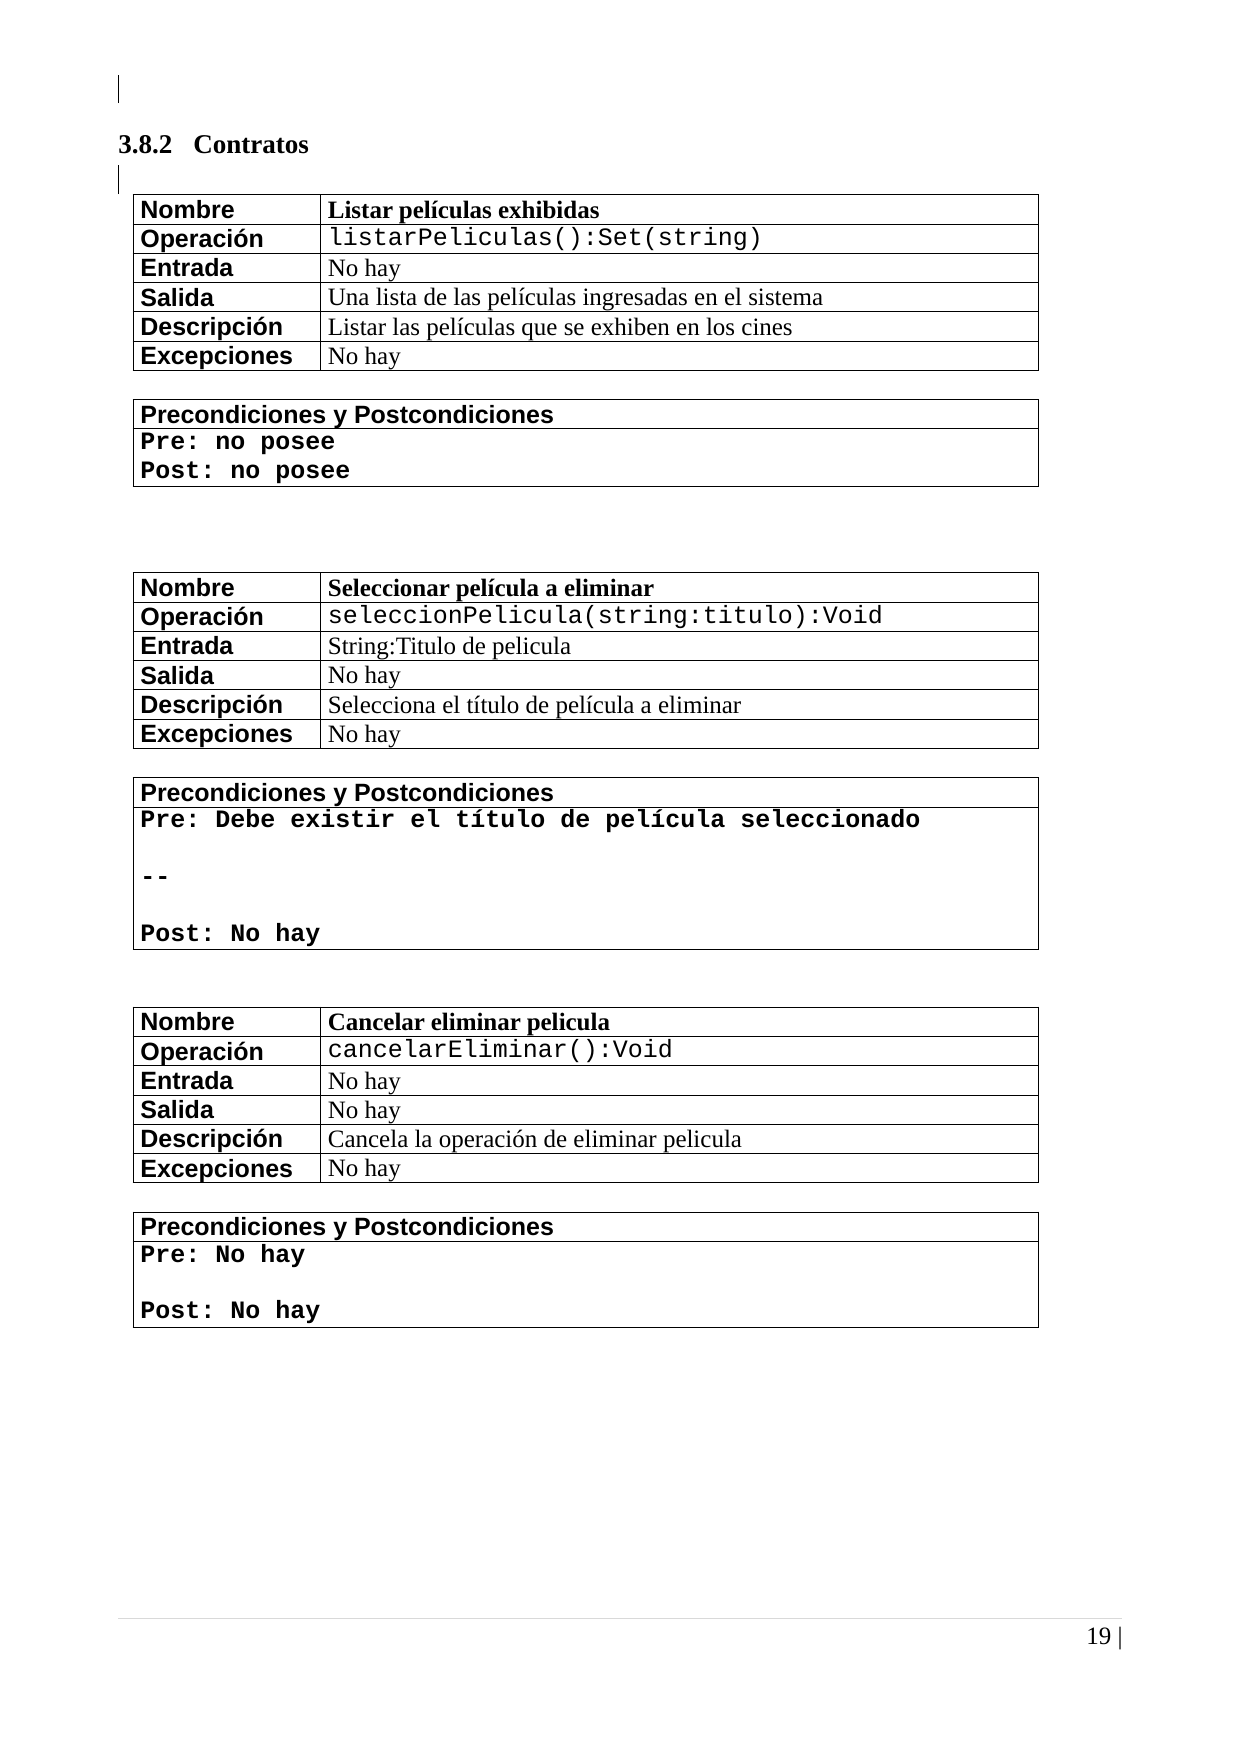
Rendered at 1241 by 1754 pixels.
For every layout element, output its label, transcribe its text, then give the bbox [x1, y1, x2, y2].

table_cell Descripción [134, 690, 320, 719]
table_cell Operación [134, 225, 320, 253]
table_header Precondiciones y Postcondiciones [134, 400, 1038, 428]
table_cell Operación [134, 1037, 320, 1065]
table_cell Listar las películas que se exhiben en los cines [321, 312, 1038, 341]
table_header Nombre [134, 195, 320, 223]
table_cell Salida [134, 283, 320, 311]
table_cell Excepciones [134, 720, 320, 748]
table_cell seleccionPelicula(string:titulo):Void [321, 603, 1038, 631]
table_header Listar películas exhibidas [321, 195, 1038, 223]
table_cell No hay [321, 720, 1038, 748]
table_cell cancelarEliminar():Void [321, 1037, 1038, 1065]
table_cell String:Titulo de pelicula [321, 632, 1038, 660]
table_cell Salida [134, 1096, 320, 1124]
table_cell No hay [321, 1154, 1038, 1182]
table_cell Descripción [134, 312, 320, 341]
table_header Precondiciones y Postcondiciones [134, 1213, 1038, 1241]
table_cell Descripción [134, 1125, 320, 1153]
table_header Cancelar eliminar pelicula [321, 1008, 1038, 1036]
table_cell No hay [321, 1096, 1038, 1124]
table_cell No hay [321, 1066, 1038, 1094]
table_header Precondiciones y Postcondiciones [134, 778, 1038, 806]
table_cell Pre: Debe existir el título de película seleccionado -- Post: No hay [134, 808, 1038, 949]
table_cell No hay [321, 661, 1038, 689]
table_cell Excepciones [134, 1154, 320, 1182]
table_header Seleccionar película a eliminar [321, 573, 1038, 602]
table_cell Entrada [134, 254, 320, 282]
table_cell Entrada [134, 1066, 320, 1094]
subtitle Contratos [118, 128, 1122, 159]
table_cell Pre: No hay Post: No hay [134, 1242, 1038, 1326]
table_cell listarPeliculas():Set(string) [321, 225, 1038, 253]
table_header Nombre [134, 573, 320, 602]
table_cell No hay [321, 254, 1038, 282]
table_cell Excepciones [134, 342, 320, 370]
table_cell Una lista de las películas ingresadas en el sistema [321, 283, 1038, 311]
table_cell Pre: no posee Post: no posee [134, 429, 1038, 486]
table_header Nombre [134, 1008, 320, 1036]
table_cell Selecciona el título de película a eliminar [321, 690, 1038, 719]
table_cell Cancela la operación de eliminar pelicula [321, 1125, 1038, 1153]
table_cell No hay [321, 342, 1038, 370]
table_cell Entrada [134, 632, 320, 660]
table_cell Operación [134, 603, 320, 631]
table_cell Salida [134, 661, 320, 689]
